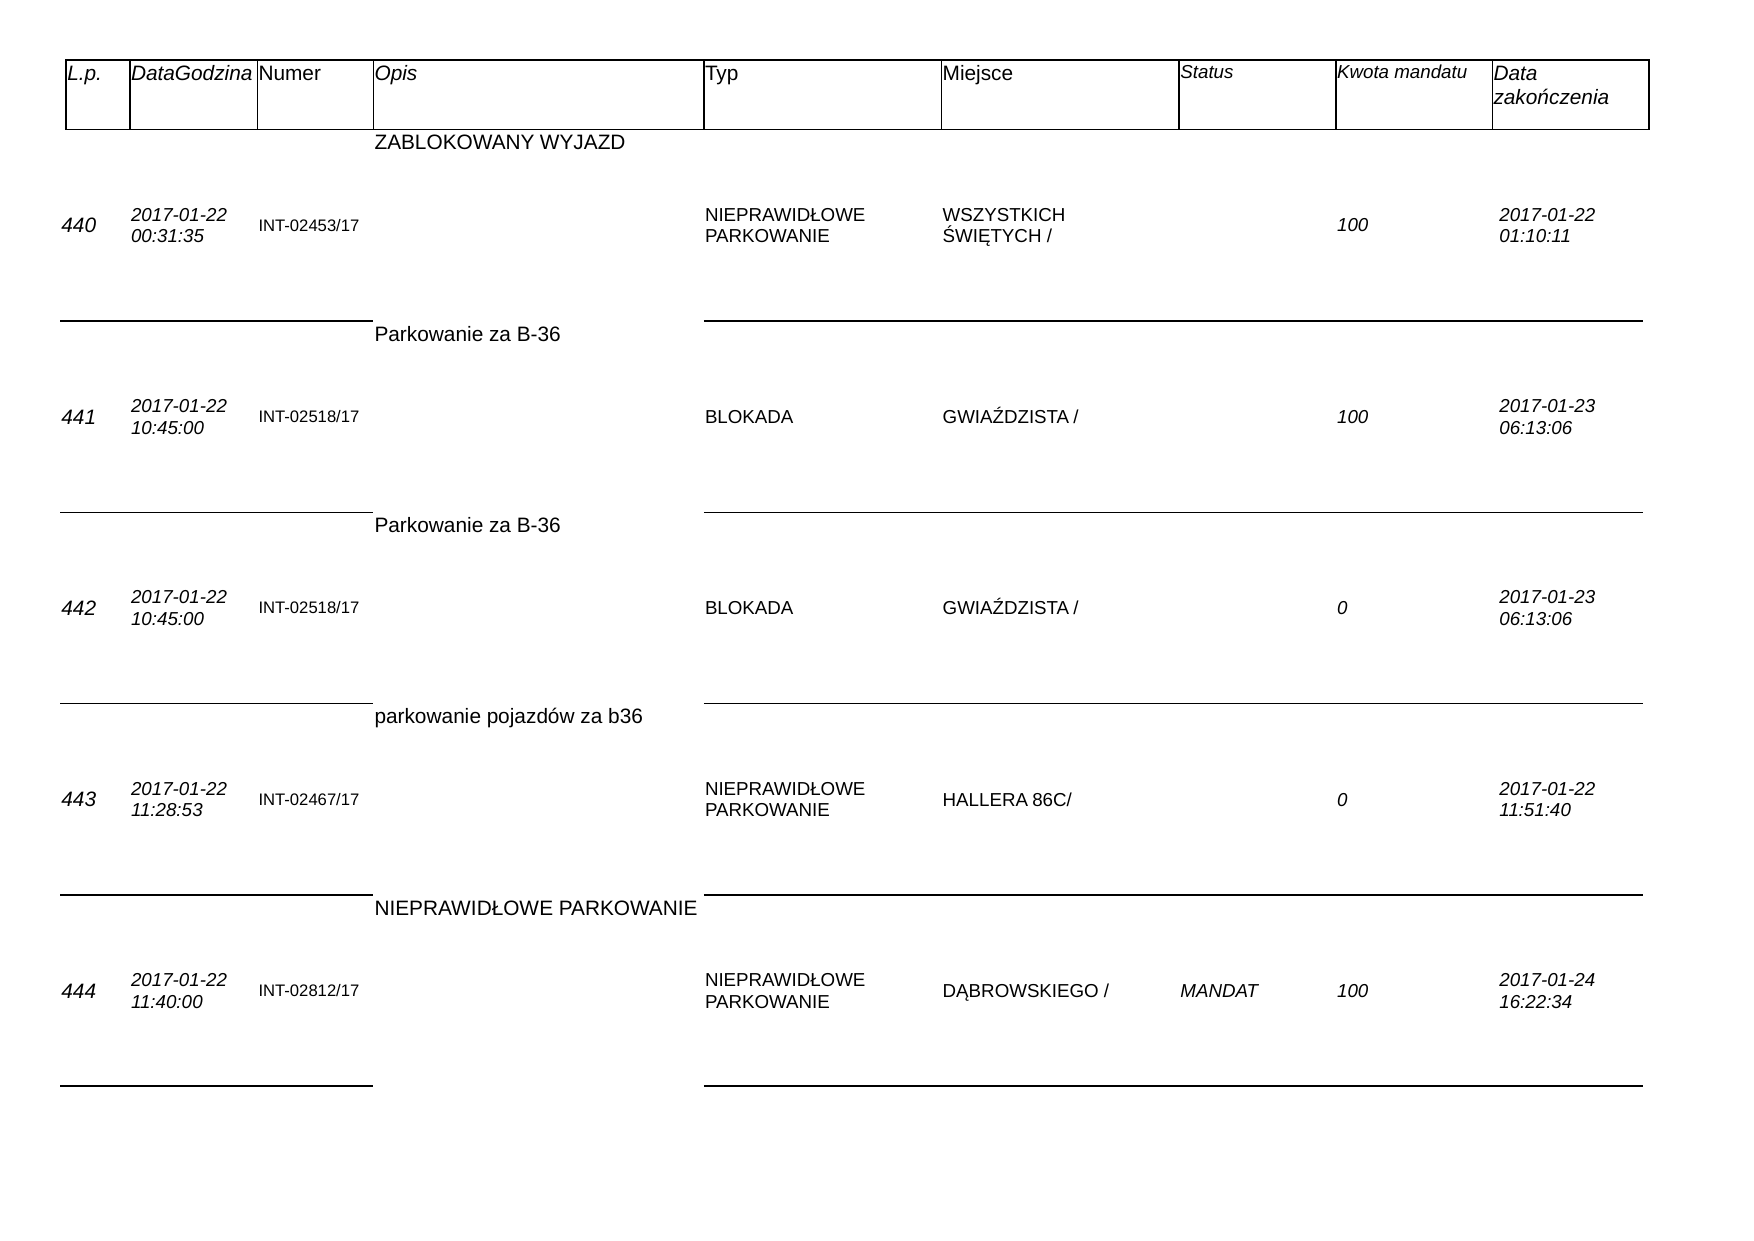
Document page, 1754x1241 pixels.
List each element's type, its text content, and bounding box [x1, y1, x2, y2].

table_cell 2017-01-23 06:13:06 [1498, 513, 1643, 703]
table_cell GWIAŹDZISTA / [941, 513, 1179, 703]
table_cell 443 [60, 704, 130, 894]
table_cell [1643, 894, 1649, 1085]
table_cell ZABLOKOWANY WYJAZD [373, 130, 704, 320]
table_header Kwota mandatu [1337, 61, 1492, 129]
table_cell 2017-01-22 11:40:00 [130, 896, 257, 1085]
table_cell [1643, 130, 1649, 320]
table_cell 100 [1336, 896, 1498, 1085]
table_cell 100 [1336, 322, 1498, 511]
table_cell NIEPRAWIDŁOWE PARKOWANIE [704, 130, 941, 320]
table_cell INT-02453/17 [257, 130, 373, 320]
table_cell 2017-01-22 00:31:35 [130, 130, 257, 320]
table_cell Parkowanie za B-36 [373, 320, 704, 511]
table_cell [1643, 511, 1649, 703]
table_cell parkowanie pojazdów za b36 [373, 703, 704, 894]
table_cell 441 [60, 322, 130, 511]
table_cell [1643, 320, 1649, 511]
table_header Data zakończenia [1493, 61, 1648, 129]
table_cell 442 [60, 513, 130, 703]
table_header Miejsce [942, 61, 1178, 129]
table_header Opis [374, 61, 703, 129]
table_cell 440 [60, 129, 130, 320]
table_cell Parkowanie za B-36 [373, 511, 704, 703]
table_cell BLOKADA [704, 322, 941, 511]
table_cell 2017-01-22 10:45:00 [130, 322, 257, 511]
table_header [60, 59, 65, 129]
table_cell [1179, 513, 1336, 703]
table_cell 2017-01-22 11:51:40 [1498, 704, 1643, 894]
table_cell 2017-01-22 11:28:53 [130, 704, 257, 894]
table_cell 2017-01-23 06:13:06 [1498, 322, 1643, 511]
table_cell INT-02518/17 [257, 513, 373, 703]
table_cell DĄBROWSKIEGO / [941, 896, 1179, 1085]
table_cell 0 [1336, 704, 1498, 894]
table_cell MANDAT [1179, 896, 1336, 1085]
table_cell 2017-01-24 16:22:34 [1498, 896, 1643, 1085]
table_cell [1179, 704, 1336, 894]
table_cell NIEPRAWIDŁOWE PARKOWANIE [704, 704, 941, 894]
table_cell HALLERA 86C/ [941, 704, 1179, 894]
table_cell 2017-01-22 01:10:11 [1498, 130, 1643, 320]
table_cell GWIAŹDZISTA / [941, 322, 1179, 511]
table_cell NIEPRAWIDŁOWE PARKOWANIE [373, 894, 704, 1085]
table_cell [1179, 130, 1336, 320]
table_cell 0 [1336, 513, 1498, 703]
table_header L.p. [67, 61, 129, 129]
table_cell 100 [1336, 130, 1498, 320]
table_header DataGodzina [131, 61, 257, 129]
table_cell 2017-01-22 10:45:00 [130, 513, 257, 703]
table_cell BLOKADA [704, 513, 941, 703]
table_cell [1643, 703, 1649, 894]
table_cell NIEPRAWIDŁOWE PARKOWANIE [704, 896, 941, 1085]
table_cell INT-02518/17 [257, 322, 373, 511]
table_header Status [1180, 61, 1335, 129]
table_header Typ [705, 61, 941, 129]
table_cell INT-02812/17 [257, 896, 373, 1085]
table_cell INT-02467/17 [257, 704, 373, 894]
table_header Numer [258, 61, 373, 129]
table_cell WSZYSTKICH ŚWIĘTYCH / [941, 130, 1179, 320]
table_cell 444 [60, 896, 130, 1085]
table_cell [1179, 322, 1336, 511]
